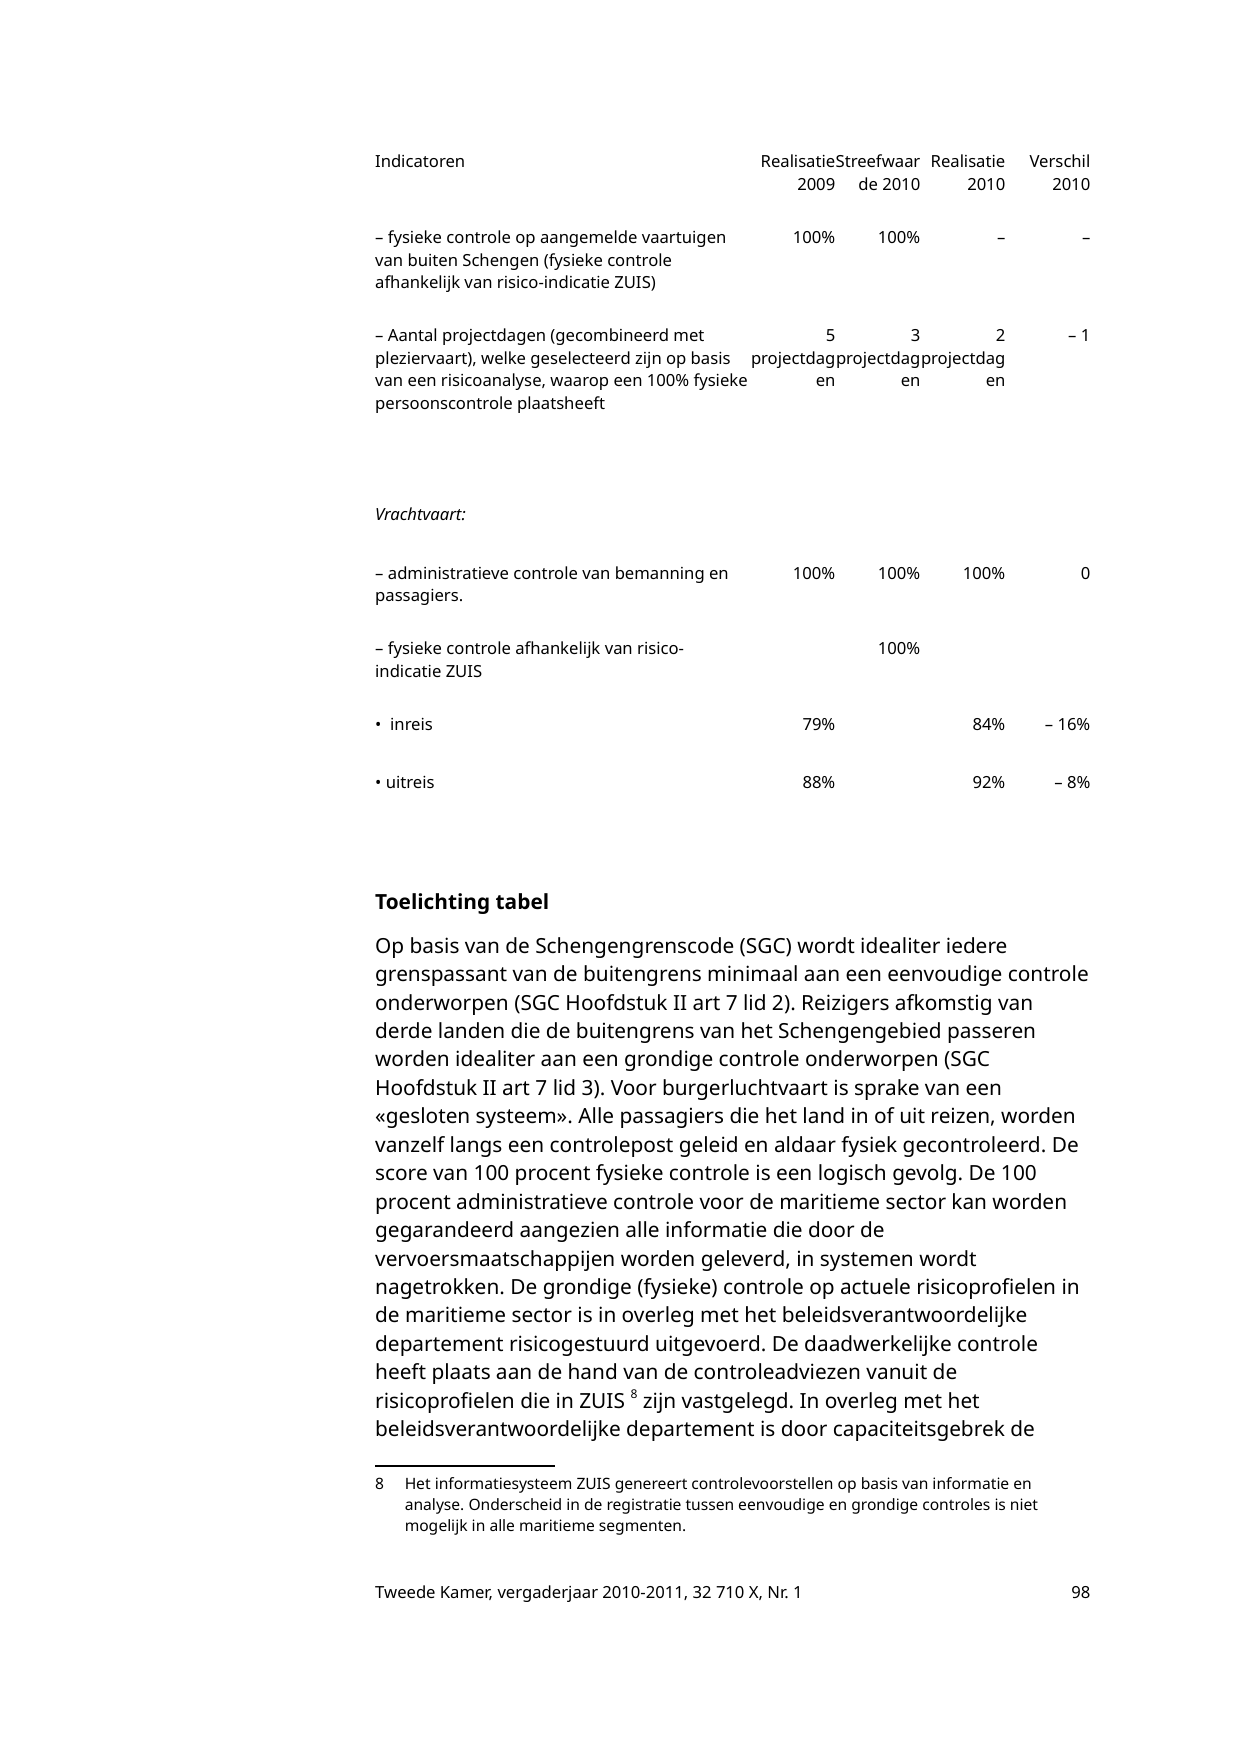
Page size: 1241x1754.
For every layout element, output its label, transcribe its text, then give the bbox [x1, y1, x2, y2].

table_header Verschil 2010 [1005, 150, 1090, 225]
table_cell [1005, 444, 1090, 503]
table_cell – administratieve controle van bemanning en passagiers. [375, 561, 750, 637]
table_cell 88% [750, 771, 835, 829]
table_cell • uitreis [375, 771, 750, 829]
table_cell 100% [750, 561, 835, 637]
table_cell • inreis [375, 712, 750, 771]
table_cell 79% [750, 712, 835, 771]
table_cell 100% [835, 225, 920, 323]
table_cell [835, 444, 920, 503]
table_cell 84% [920, 712, 1005, 771]
table_cell [920, 503, 1005, 561]
table_cell [375, 444, 750, 503]
table_header Streefwaarde 2010 [835, 150, 920, 225]
table_cell [835, 503, 920, 561]
table_cell [1005, 503, 1090, 561]
table_cell 3 projectdagen [835, 324, 920, 444]
table_cell – 1 [1005, 324, 1090, 444]
table_cell 0 [1005, 561, 1090, 637]
table_cell [920, 637, 1005, 712]
text Toelichting tabel [375, 887, 1090, 916]
table_cell 100% [835, 561, 920, 637]
table_cell – fysieke controle afhankelijk van risico-indicatie ZUIS [375, 637, 750, 712]
table_cell 100% [750, 225, 835, 323]
table_cell [835, 771, 920, 829]
table_cell Vrachtvaart: [375, 503, 750, 561]
table_cell [835, 712, 920, 771]
table_cell – [1005, 225, 1090, 323]
table_header Realisatie 2009 [750, 150, 835, 225]
table_cell [750, 503, 835, 561]
table_header Indicatoren [375, 150, 750, 225]
table_cell – Aantal projectdagen (gecombineerd met pleziervaart), welke geselecteerd zijn op basis van een risicoanalyse, waarop een 100% fysieke persoonscontrole plaatsheeft [375, 324, 750, 444]
table_cell [750, 637, 835, 712]
table_cell [1005, 637, 1090, 712]
table_cell – [920, 225, 1005, 323]
table_cell [750, 444, 835, 503]
text Op basis van de Schengengrenscode (SGC) wordt idealiter iedere grenspassant van de buitengrens minimaal aan een eenvoudige controle onderworpen (SGC Hoofdstuk II art 7 lid 2). Reizigers afkomstig van derde landen die de buitengrens van het Schengengebied passeren worden idealiter aan een grondige controle onderworpen (SGC Hoofdstuk II art 7 lid 3). Voor burgerluchtvaart is sprake van een «gesloten systeem». Alle passagiers die het land in of uit reizen, worden vanzelf langs een controlepost geleid en aldaar fysiek gecontroleerd. De score van 100 procent fysieke controle is een logisch gevolg. De 100 procent administratieve controle voor de maritieme sector kan worden gegarandeerd aangezien alle informatie die door de vervoersmaatschappijen worden geleverd, in systemen wordt nagetrokken. De grondige (fysieke) controle op actuele risicoprofielen in de maritieme sector is in overleg met het beleidsverantwoordelijke departement risicogestuurd uitgevoerd. De daadwerkelijke controle heeft plaats aan de hand van de controleadviezen vanuit de risicoprofielen die in ZUIS zijn vastgelegd. In overleg met het beleidsverantwoordelijke departement is door capaciteitsgebrek de [375, 931, 1090, 1443]
table_cell 100% [835, 637, 920, 712]
table_header Realisatie 2010 [920, 150, 1005, 225]
table_cell – 16% [1005, 712, 1090, 771]
table_cell – 8% [1005, 771, 1090, 829]
table_cell – fysieke controle op aangemelde vaartuigen van buiten Schengen (fysieke controle afhankelijk van risico-indicatie ZUIS) [375, 225, 750, 323]
table_cell 100% [920, 561, 1005, 637]
table_cell 2 projectdagen [920, 324, 1005, 444]
table_cell 5 projectdagen [750, 324, 835, 444]
table_cell 92% [920, 771, 1005, 829]
table_cell [920, 444, 1005, 503]
text Het informatiesysteem ZUIS genereert controlevoorstellen op basis van informatie en analyse. Onderscheid in de registratie tussen eenvoudige en grondige controles is niet mogelijk in alle maritieme segmenten. [375, 1451, 1090, 1536]
